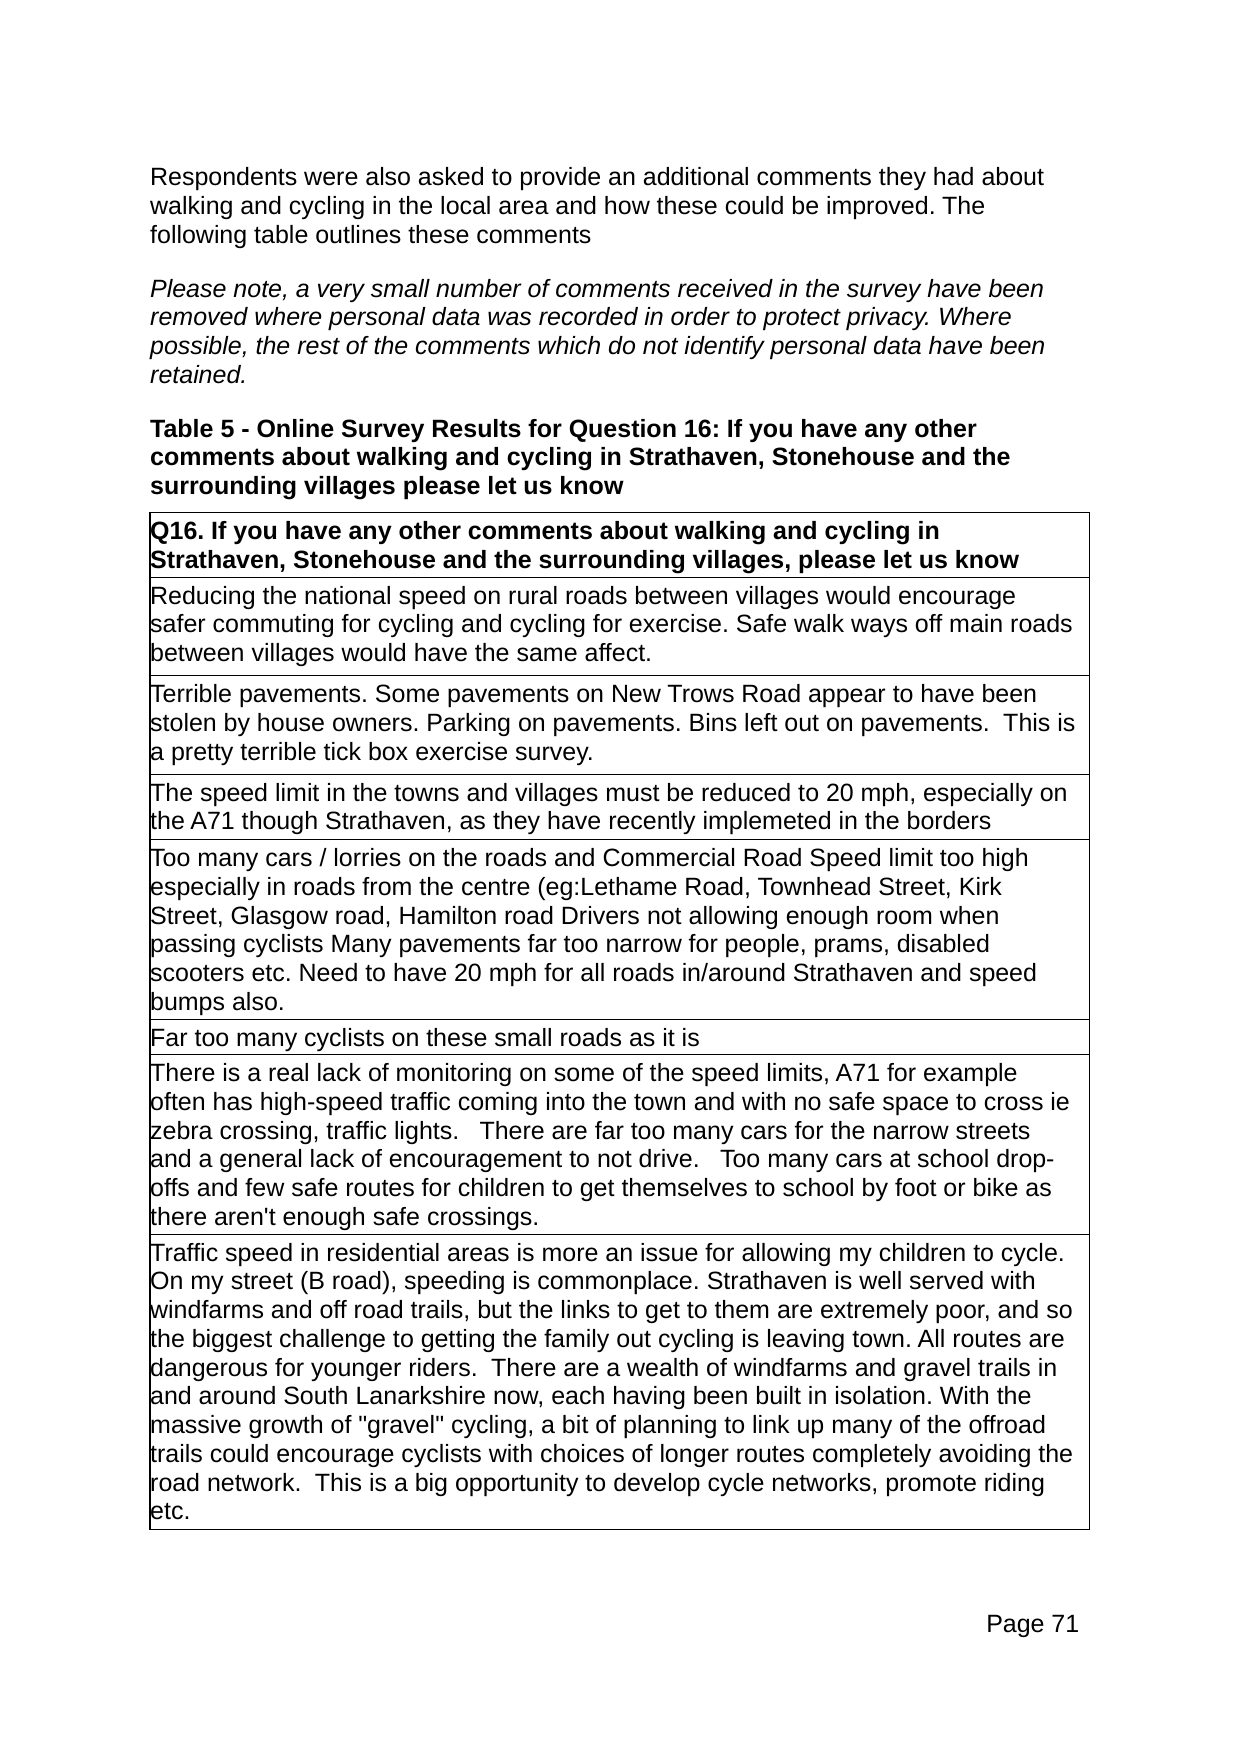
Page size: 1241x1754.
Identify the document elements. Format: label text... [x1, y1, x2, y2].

text Table 5 - Online Survey Results for Question 16: If you have any other comments about walking and cycling in Strathaven, Stonehouse and the surrounding villages please let us know [150, 413, 1090, 500]
table_cell Far too many cyclists on these small roads as it is [151, 1020, 1089, 1054]
table_cell Traffic speed in residential areas is more an issue for allowing my children to cycle. On my street (B road), speeding is commonplace. Strathaven is well served with windfarms and off road trails, but the links to get to them are extremely poor, and so the biggest challenge to getting the family out cycling is leaving town. All routes are dangerous for younger riders. There are a wealth of windfarms and gravel trails in and around South Lanarkshire now, each having been built in isolation. With the massive growth of "gravel" cycling, a bit of planning to link up many of the offroad trails could encourage cyclists with choices of longer routes completely avoiding the road network. This is a big opportunity to develop cycle networks, promote riding etc. [151, 1235, 1089, 1529]
table_cell There is a real lack of monitoring on some of the speed limits, A71 for example often has high-speed traffic coming into the town and with no safe space to cross ie zebra crossing, traffic lights. There are far too many cars for the narrow streets and a general lack of encouragement to not drive. Too many cars at school drop-offs and few safe routes for children to get themselves to school by foot or bike as there aren't enough safe crossings. [151, 1055, 1089, 1233]
table_cell Terrible pavements. Some pavements on New Trows Road appear to have been stolen by house owners. Parking on pavements. Bins left out on pavements. This is a pretty terrible tick box exercise survey. [151, 676, 1089, 773]
table_cell The speed limit in the towns and villages must be reduced to 20 mph, especially on the A71 though Strathaven, as they have recently implemeted in the borders [151, 775, 1089, 839]
table_cell Too many cars / lorries on the roads and Commercial Road Speed limit too high especially in roads from the centre (eg:Lethame Road, Townhead Street, Kirk Street, Glasgow road, Hamilton road Drivers not allowing enough room when passing cyclists Many pavements far too narrow for people, prams, disabled scooters etc. Need to have 20 mph for all roads in/around Strathaven and speed bumps also. [151, 840, 1089, 1018]
table_header Q16. If you have any other comments about walking and cycling in Strathaven, Stonehouse and the surrounding villages, please let us know [151, 513, 1089, 577]
text Respondents were also asked to provide an additional comments they had about walking and cycling in the local area and how these could be improved. The following table outlines these comments [150, 162, 1090, 248]
text Please note, a very small number of comments received in the survey have been removed where personal data was recorded in order to protect privacy. Where possible, the rest of the comments which do not identify personal data have been retained. [150, 273, 1090, 388]
table_cell Reducing the national speed on rural roads between villages would encourage safer commuting for cycling and cycling for exercise. Safe walk ways off main roads between villages would have the same affect. [151, 578, 1089, 675]
